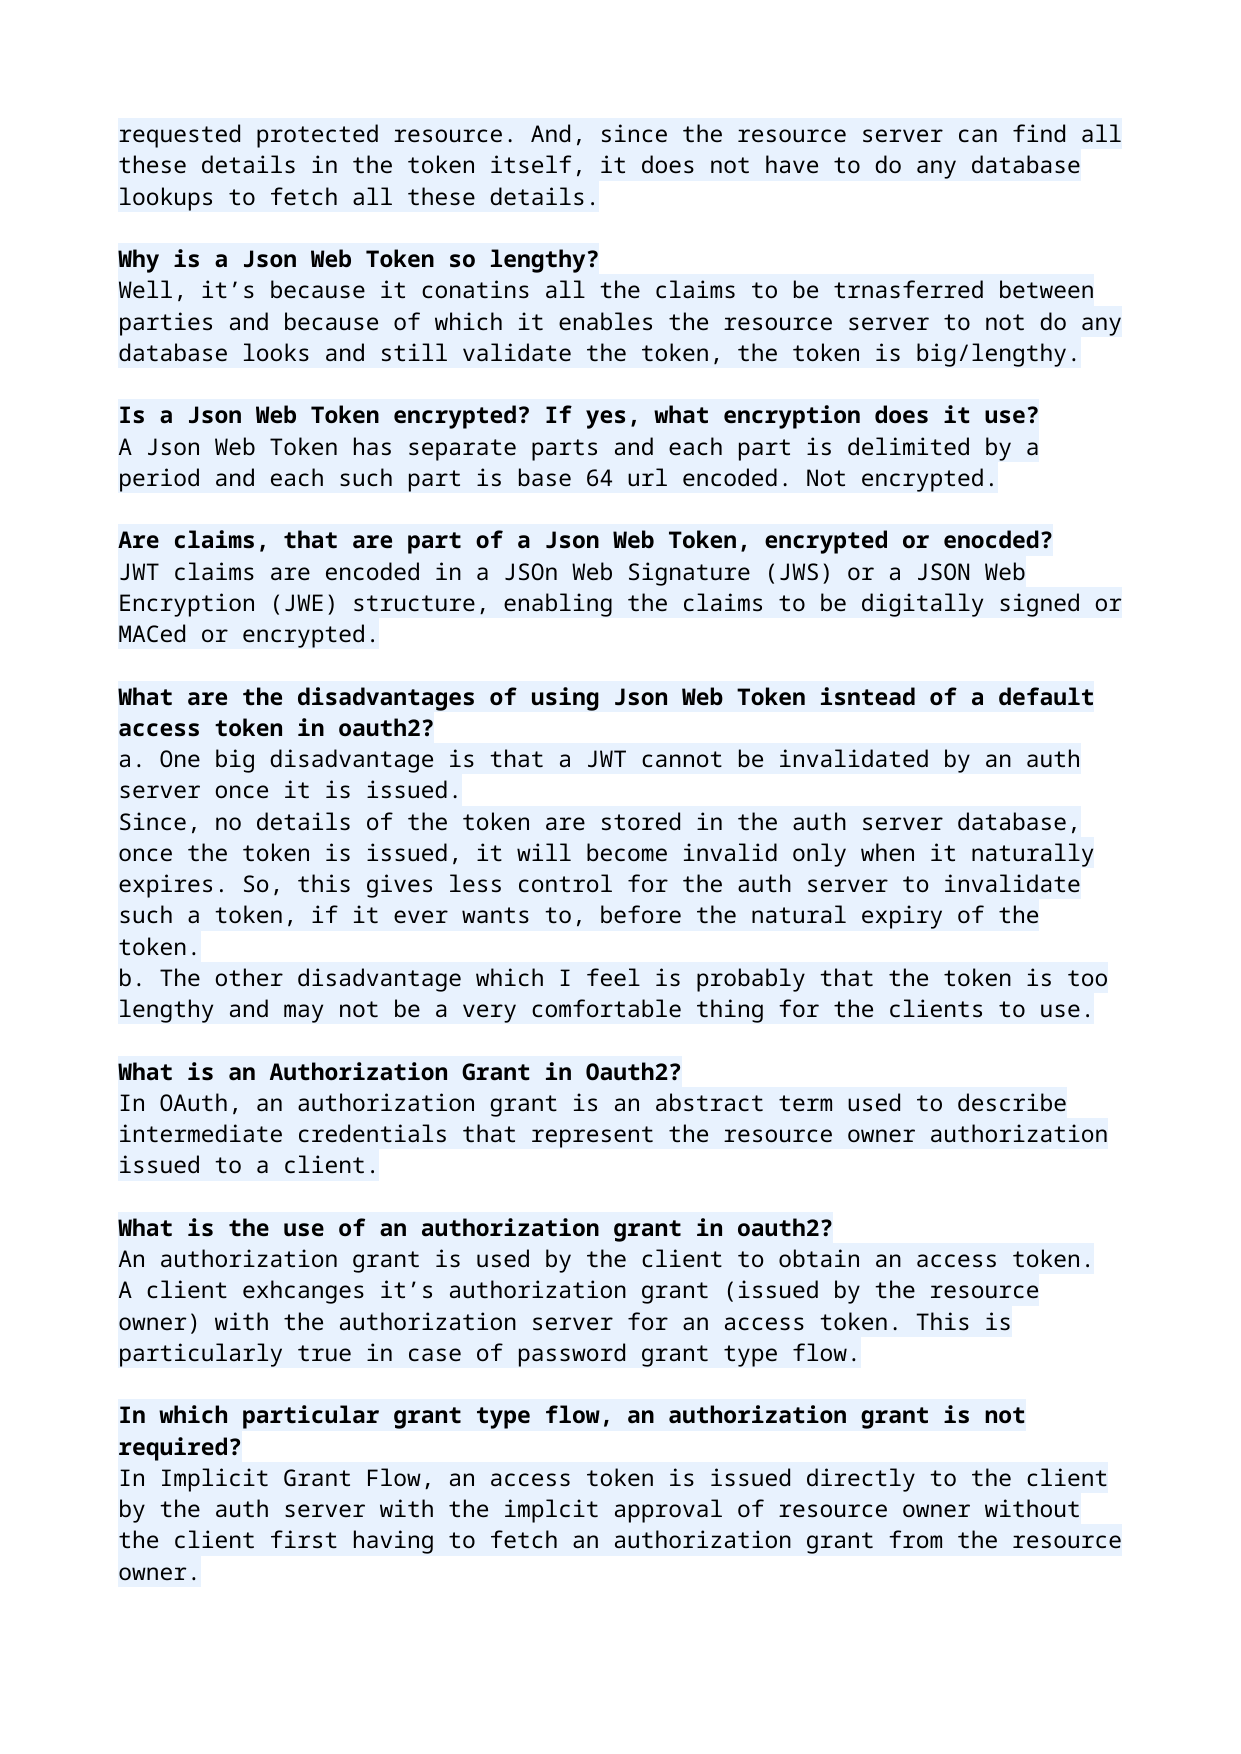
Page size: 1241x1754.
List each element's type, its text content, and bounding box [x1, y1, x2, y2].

text JWT claims are encoded in a JSOn Web Signature (JWS) or a JSON Web Encryption (JWE) structure, enabling the claims to be digitally signed or MACed or encrypted. [118, 556, 1122, 649]
text Are claims, that are part of a Json Web Token, encrypted or enocded? [118, 524, 1122, 556]
text What is an Authorization Grant in Oauth2? [118, 1056, 1122, 1087]
text What is the use of an authorization grant in oauth2? [118, 1212, 1122, 1243]
text In which particular grant type flow, an authorization grant is not required? [118, 1399, 1122, 1462]
text What are the disadvantages of using Json Web Token isntead of a default access token in oauth2? [118, 681, 1122, 743]
text b. The other disadvantage which I feel is probably that the token is too lengthy and may not be a very comfortable thing for the clients to use. [118, 962, 1122, 1024]
text A client exhcanges it’s authorization grant (issued by the resource owner) with the authorization server for an access token. This is particularly true in case of password grant type flow. [118, 1274, 1122, 1368]
text In Implicit Grant Flow, an access token is issued directly to the client by the auth server with the implcit approval of resource owner without the client first having to fetch an authorization grant from the resource owner. [118, 1462, 1122, 1587]
text Well, it’s because it conatins all the claims to be trnasferred between parties and because of which it enables the resource server to not do any database looks and still validate the token, the token is big/lengthy. [118, 274, 1122, 368]
text In OAuth, an authorization grant is an abstract term used to describe intermediate credentials that represent the resource owner authorization issued to a client. [118, 1087, 1122, 1181]
text An authorization grant is used by the client to obtain an access token. [118, 1243, 1122, 1274]
text requested protected resource. And, since the resource server can find all these details in the token itself, it does not have to do any database lookups to fetch all these details. [118, 118, 1122, 212]
text Is a Json Web Token encrypted? If yes, what encryption does it use? [118, 399, 1122, 431]
text Since, no details of the token are stored in the auth server database, once the token is issued, it will become invalid only when it naturally expires. So, this gives less control for the auth server to invalidate such a token, if it ever wants to, before the natural expiry of the token. [118, 806, 1122, 962]
text a. One big disadvantage is that a JWT cannot be invalidated by an auth server once it is issued. [118, 743, 1122, 806]
text Why is a Json Web Token so lengthy? [118, 243, 1122, 274]
text A Json Web Token has separate parts and each part is delimited by a period and each such part is base 64 url encoded. Not encrypted. [118, 431, 1122, 493]
